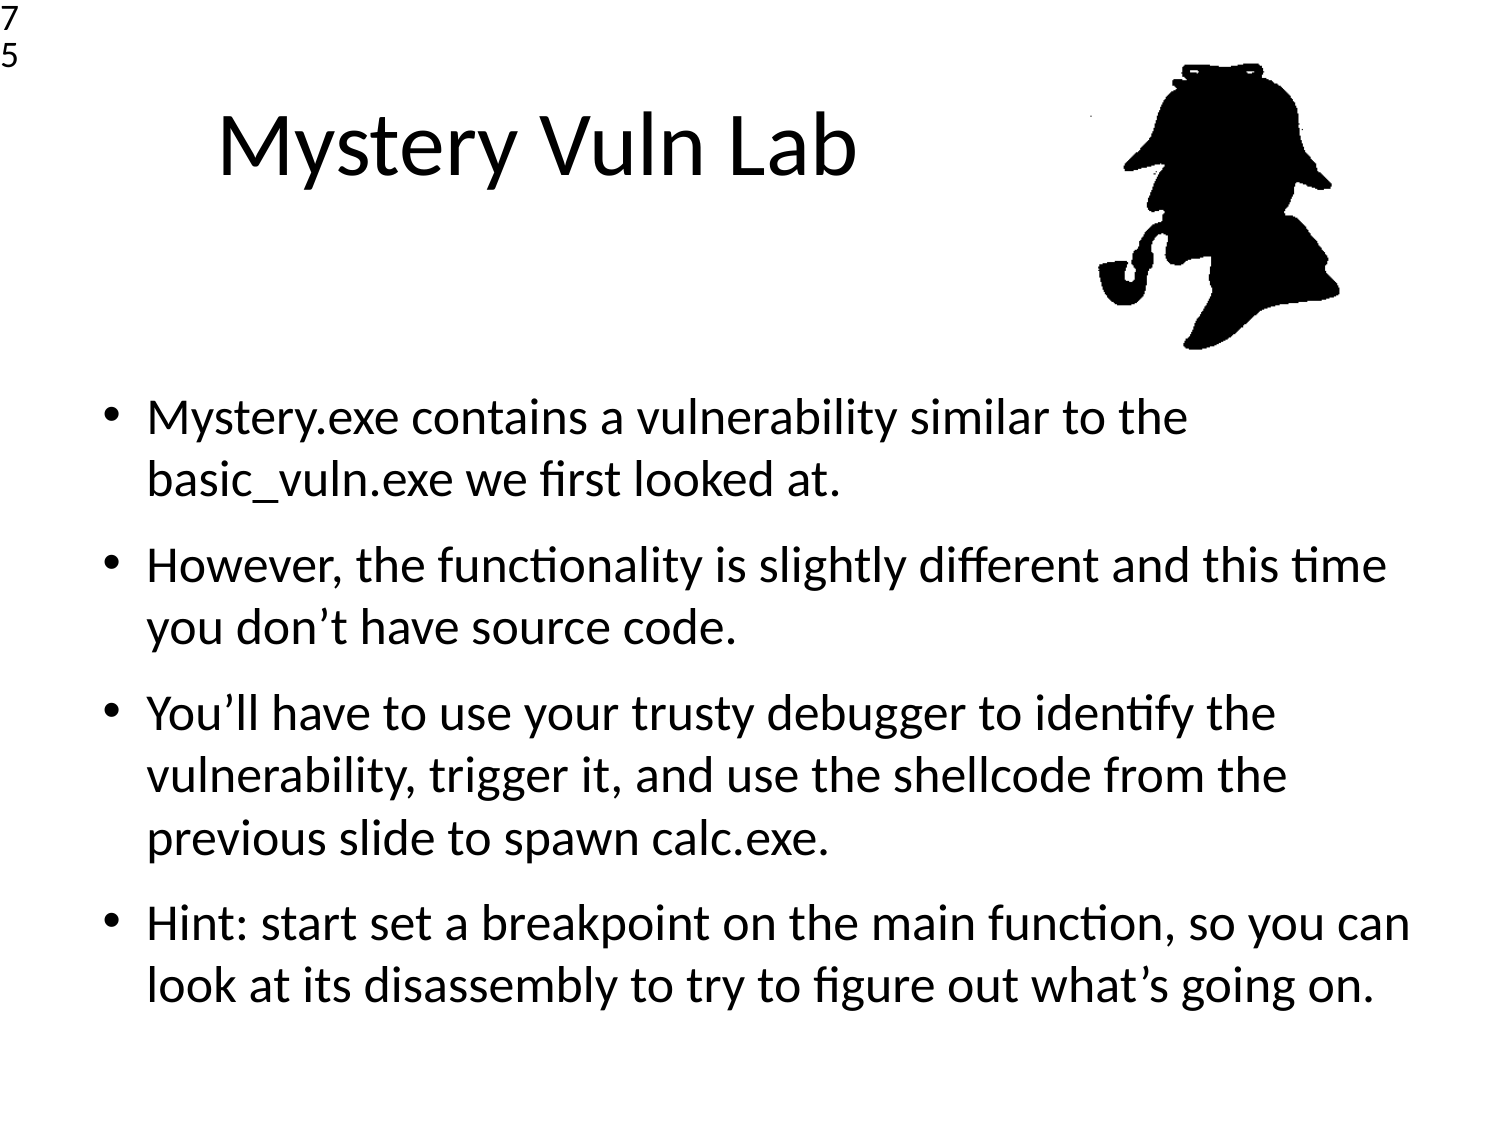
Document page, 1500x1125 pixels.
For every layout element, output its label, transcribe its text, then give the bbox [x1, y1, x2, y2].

title Mystery Vuln Lab [75, 45, 1000, 233]
list Mystery.exe contains a vulnerability similar to the basic_vuln.exe we first looked at. However, the functionality is slightly different and this time you don’t have source code. You’ll have to use your trusty debugger to identify the vulnerability, trigger it, and use the shellcode from the previous slide to spawn calc.exe. Hint: start set a breakpoint on the main function, so you can look at its disassembly to try to figure out what’s going on. [87, 375, 1438, 1055]
picture [1075, 37, 1376, 363]
